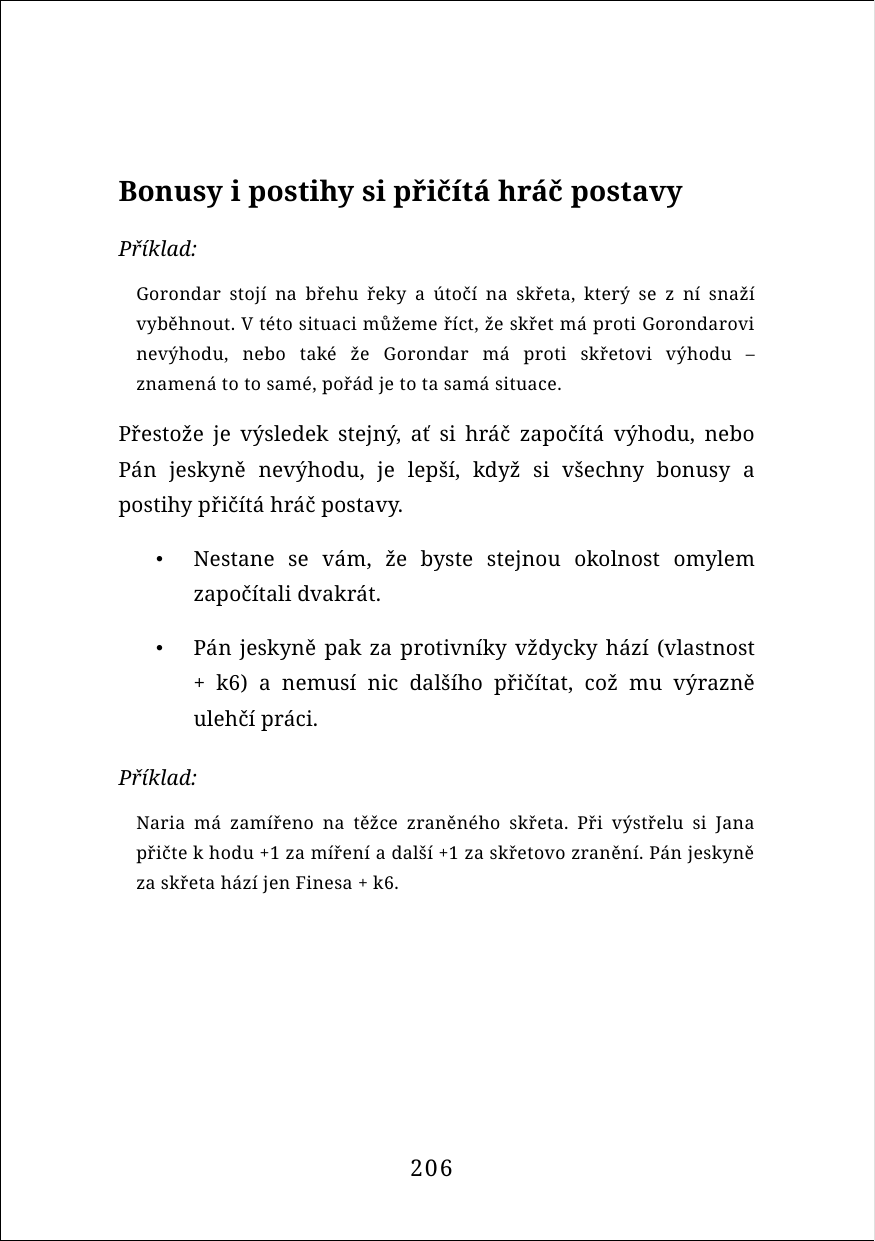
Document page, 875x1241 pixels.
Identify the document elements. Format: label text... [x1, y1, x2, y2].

list Pán jeskyně pak za protivníky vždycky hází (vlastnost + k6) a nemusí nic dalšího přičítat, což mu výrazně ulehčí práci. [156, 633, 756, 732]
text Příklad: [118, 763, 756, 791]
text Příklad: [118, 234, 756, 262]
list Nestane se vám, že byste stejnou okolnost omylem započítali dvakrát. [156, 544, 756, 608]
text Gorondar stojí na břehu řeky a útočí na skřeta, který se z ní snaží vyběhnout. V této situaci můžeme říct, že skřet má proti Gorondarovi nevýhodu, nebo také že Gorondar má proti skřetovi výhodu – znamená to to samé, pořád je to ta samá situace. [136, 281, 756, 396]
text Naria má zamířeno na těžce zraněného skřeta. Při výstřelu si Jana přičte k hodu +1 za míření a další +1 za skřetovo zranění. Pán jeskyně za skřeta hází jen Finesa + k6. [136, 810, 756, 895]
text Přestože je výsledek stejný, ať si hráč započítá výhodu, nebo Pán jeskyně nevýhodu, je lepší, když si všechny bonusy a postihy přičítá hráč postavy. [118, 419, 756, 519]
subtitle Bonusy i postihy si přičítá hráč postavy [118, 172, 756, 210]
